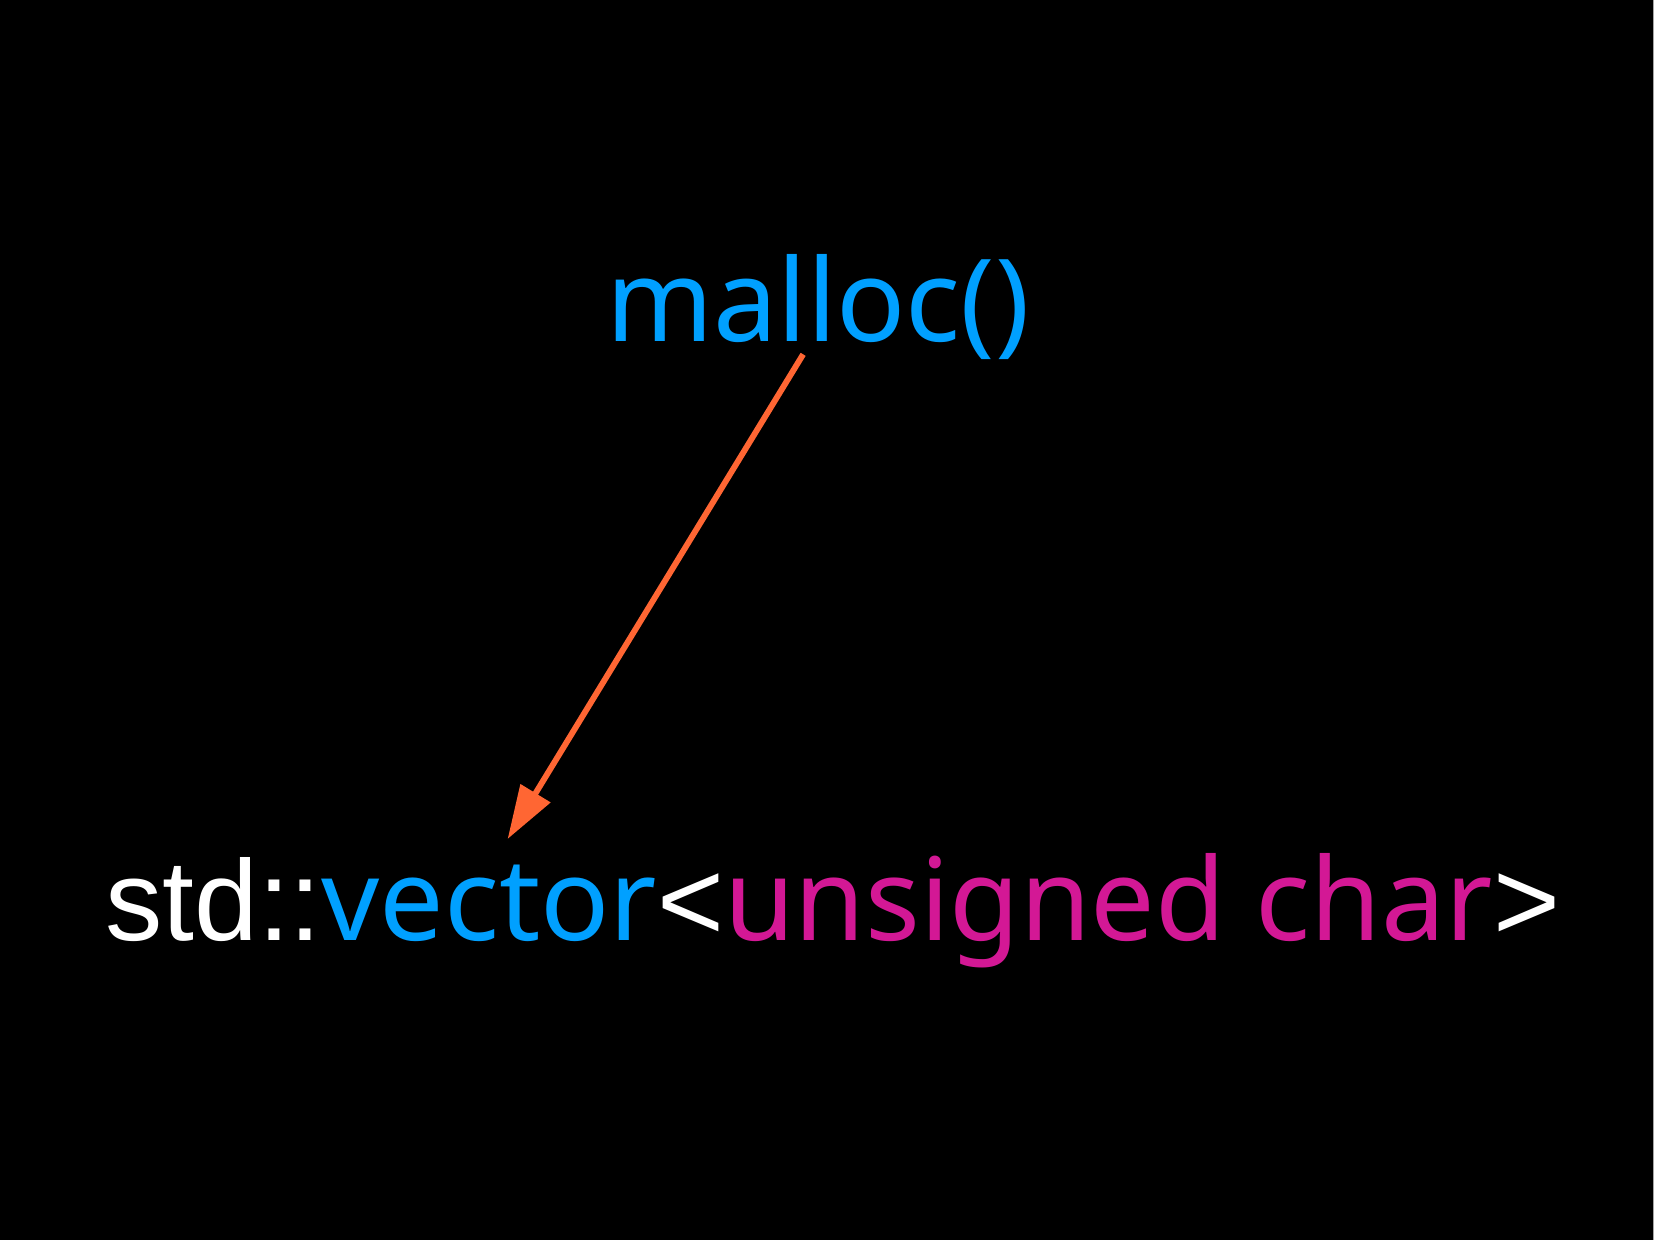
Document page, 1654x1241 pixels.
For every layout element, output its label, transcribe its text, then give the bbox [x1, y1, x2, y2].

text_box std::vector<unsigned char> [35, 767, 1630, 1024]
text_box malloc() [153, 169, 1483, 426]
